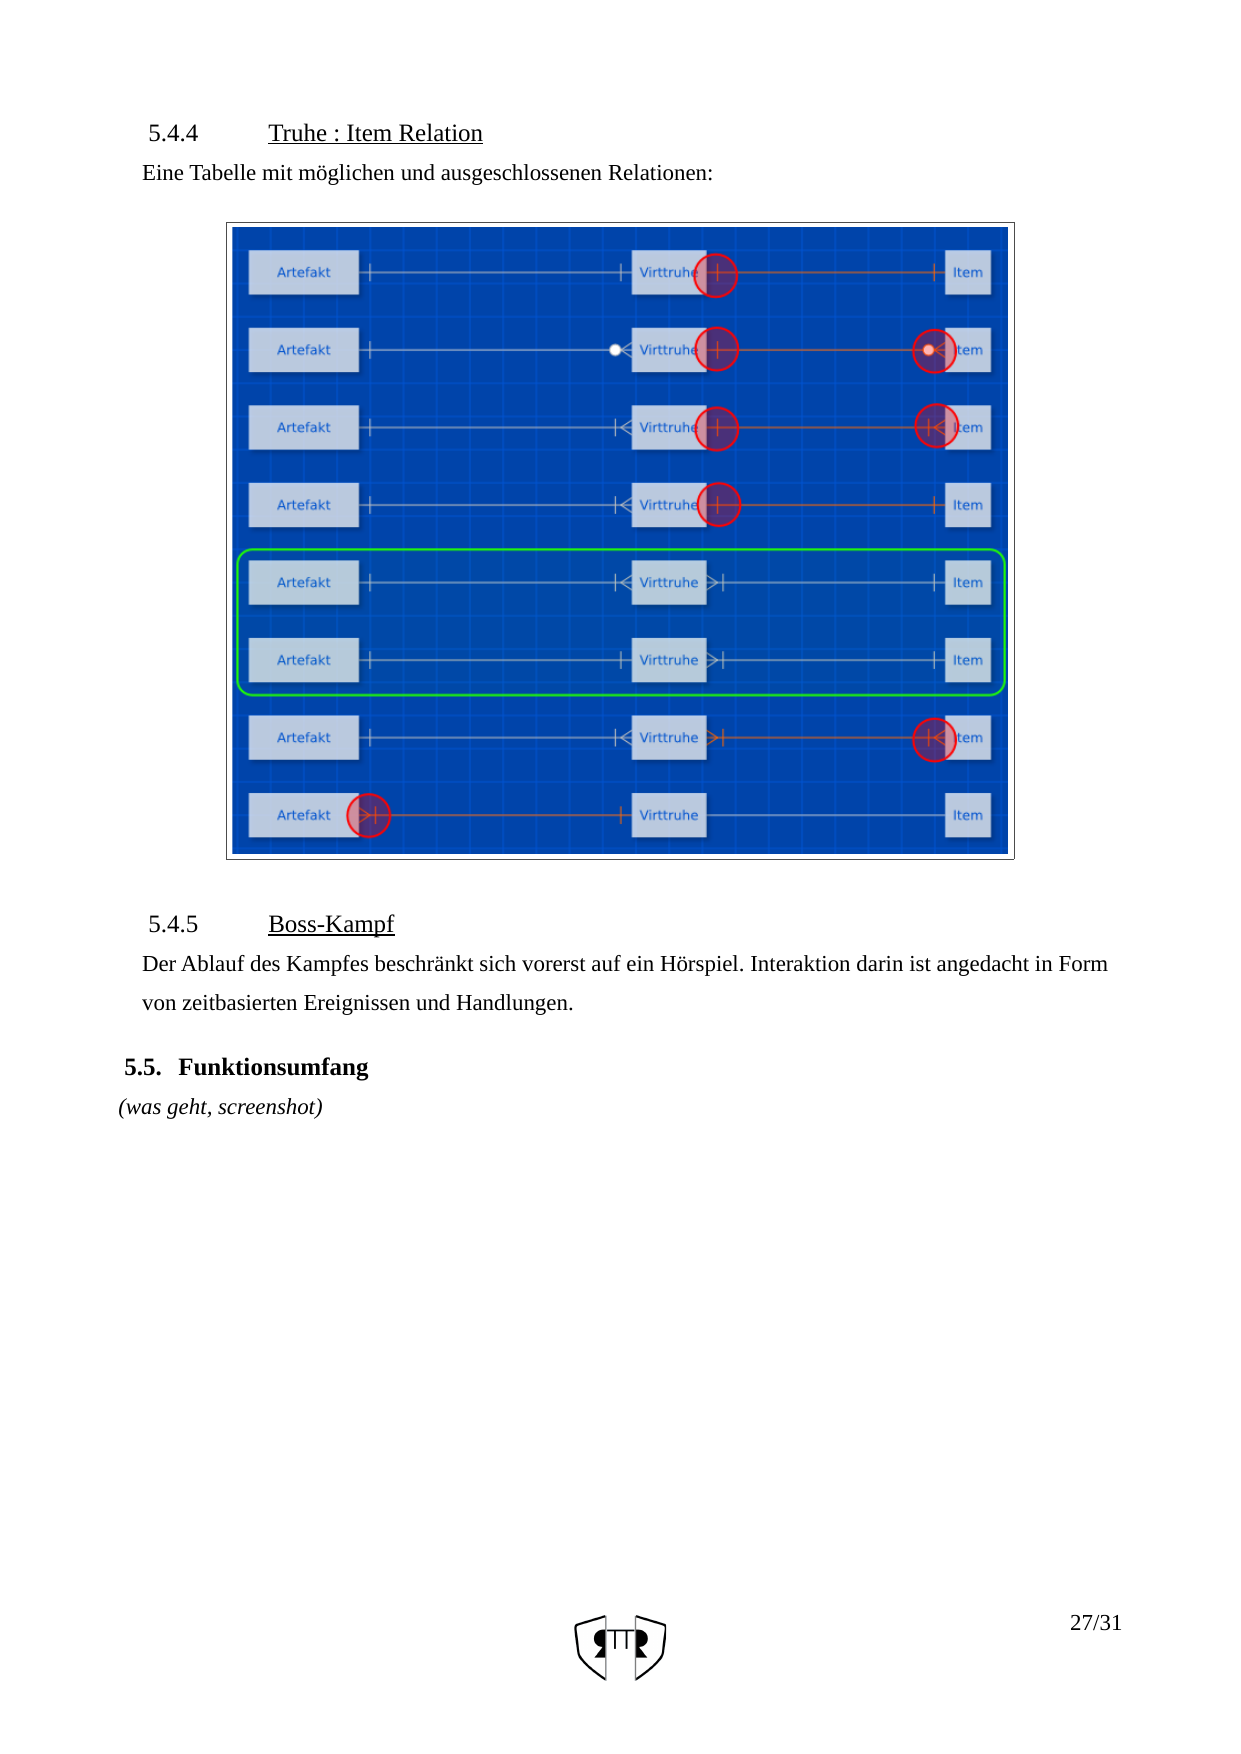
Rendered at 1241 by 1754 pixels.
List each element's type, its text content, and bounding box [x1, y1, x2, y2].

text Der Ablauf des Kampfes beschränkt sich vorerst auf ein Hörspiel. Interaktion darin ist angedacht in Form von zeitbasierten Ereignissen und Handlungen. [142, 950, 1122, 1016]
text (was geht, screenshot) [118, 1093, 1122, 1119]
picture [574, 1615, 667, 1681]
subtitle Truhe : Item Relation [142, 118, 1122, 147]
picture [232, 227, 1008, 854]
subtitle Funktionsumfang [124, 1052, 1122, 1081]
text Eine Tabelle mit möglichen und ausgeschlossenen Relationen: [142, 159, 1122, 185]
subtitle Boss-Kampf [142, 909, 1122, 938]
